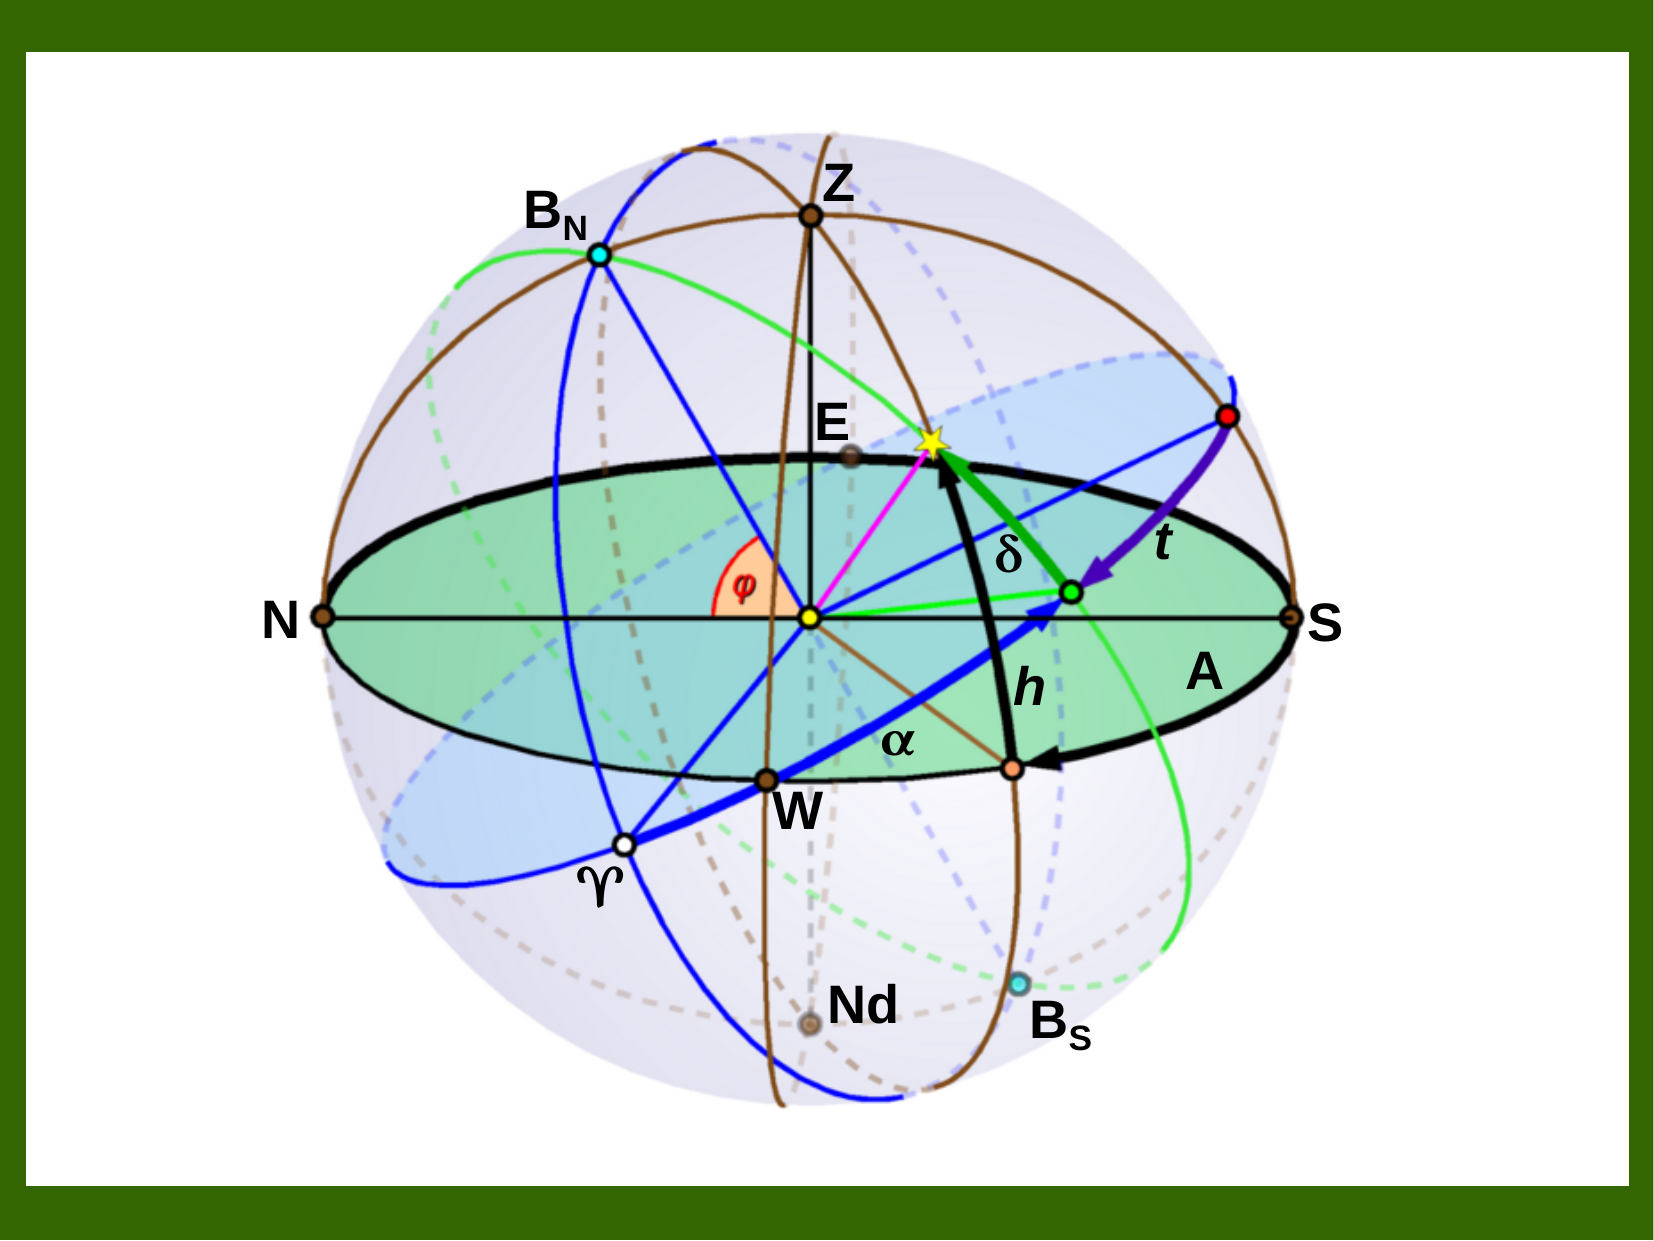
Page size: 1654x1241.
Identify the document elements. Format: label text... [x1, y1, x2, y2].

text_box ♈ [561, 844, 640, 923]
text_box N [246, 582, 316, 658]
text_box S [1292, 585, 1359, 661]
text_box A [1170, 632, 1240, 709]
text_box W [757, 773, 839, 849]
text_box Nd [813, 966, 916, 1043]
text_box δ [980, 516, 1047, 595]
text_box h [998, 648, 1062, 725]
text_box BN [508, 172, 604, 255]
text_box α [866, 699, 934, 778]
picture [26, 52, 1629, 1186]
text_box BS [1014, 982, 1107, 1066]
text_box Z [807, 145, 871, 221]
text_box t [1138, 503, 1187, 579]
text_box E [799, 383, 866, 460]
